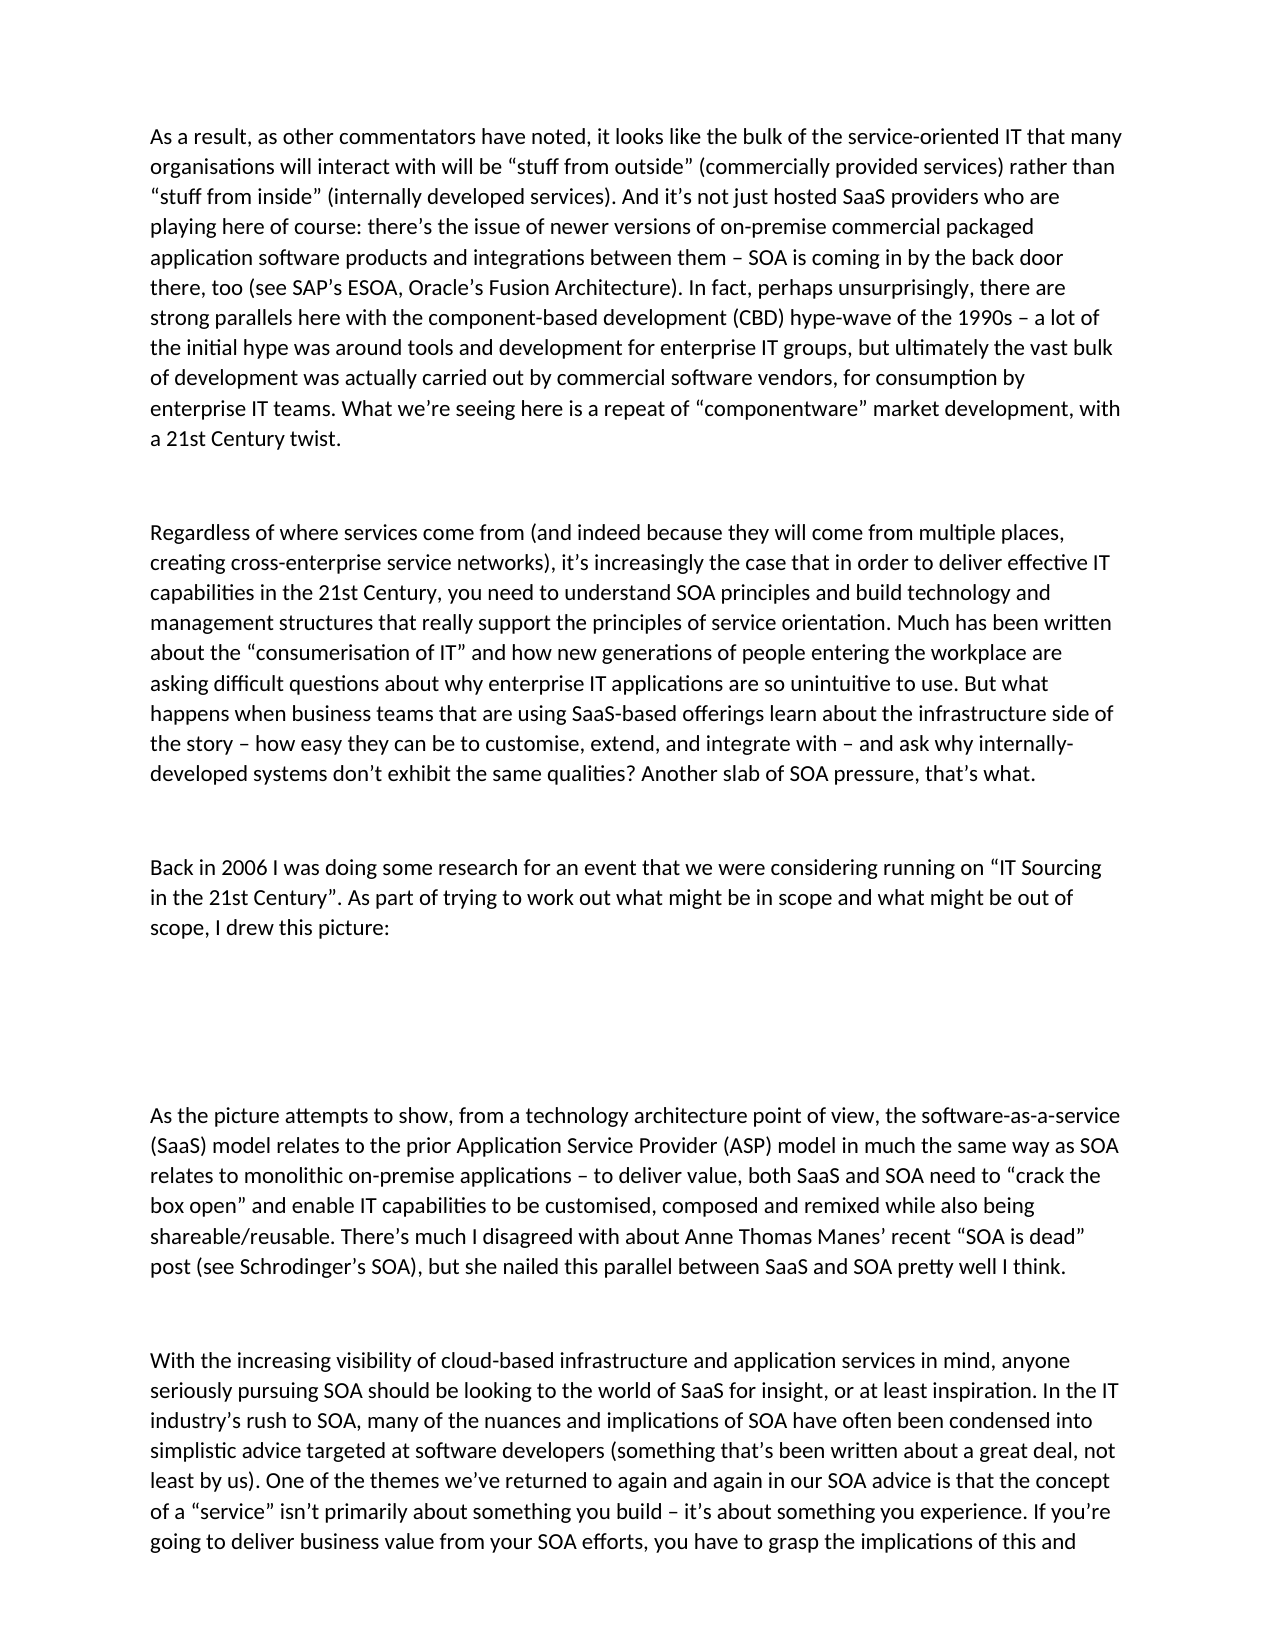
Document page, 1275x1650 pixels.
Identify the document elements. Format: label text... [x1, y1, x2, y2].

text Back in 2006 I was doing some research for an event that we were considering running on “IT Sourcing in the 21st Century”. As part of trying to work out what might be in scope and what might be out of scope, I drew this picture: [150, 853, 1125, 942]
text Regardless of where services come from (and indeed because they will come from multiple places, creating cross-enterprise service networks), it’s increasingly the case that in order to deliver effective IT capabilities in the 21st Century, you need to understand SOA principles and build technology and management structures that really support the principles of service orientation. Much has been written about the “consumerisation of IT” and how new generations of people entering the workplace are asking difficult questions about why enterprise IT applications are so unintuitive to use. But what happens when business teams that are using SaaS-based offerings learn about the infrastructure side of the story – how easy they can be to customise, extend, and integrate with – and ask why internally-developed systems don’t exhibit the same qualities? Another slab of SOA pressure, that’s what. [150, 518, 1125, 787]
text With the increasing visibility of cloud-based infrastructure and application services in mind, anyone seriously pursuing SOA should be looking to the world of SaaS for insight, or at least inspiration. In the IT industry’s rush to SOA, many of the nuances and implications of SOA have often been condensed into simplistic advice targeted at software developers (something that’s been written about a great deal, not least by us). One of the themes we’ve returned to again and again in our SOA advice is that the concept of a “service” isn’t primarily about something you build – it’s about something you experience. If you’re going to deliver business value from your SOA efforts, you have to grasp the implications of this and [150, 1346, 1125, 1555]
text As the picture attempts to show, from a technology architecture point of view, the software-as-a-service (SaaS) model relates to the prior Application Service Provider (ASP) model in much the same way as SOA relates to monolithic on-premise applications – to deliver value, both SaaS and SOA need to “crack the box open” and enable IT capabilities to be customised, composed and remixed while also being shareable/reusable. There’s much I disagreed with about Anne Thomas Manes’ recent “SOA is dead” post (see Schrodinger’s SOA), but she nailed this parallel between SaaS and SOA pretty well I think. [150, 1101, 1125, 1280]
text As a result, as other commentators have noted, it looks like the bulk of the service-oriented IT that many organisations will interact with will be “stuff from outside” (commercially provided services) rather than “stuff from inside” (internally developed services). And it’s not just hosted SaaS providers who are playing here of course: there’s the issue of newer versions of on-premise commercial packaged application software products and integrations between them – SOA is coming in by the back door there, too (see SAP’s ESOA, Oracle’s Fusion Architecture). In fact, perhaps unsurprisingly, there are strong parallels here with the component-based development (CBD) hype-wave of the 1990s – a lot of the initial hype was around tools and development for enterprise IT groups, but ultimately the vast bulk of development was actually carried out by commercial software vendors, for consumption by enterprise IT teams. What we’re seeing here is a repeat of “componentware” market development, with a 21st Century twist. [150, 122, 1125, 452]
